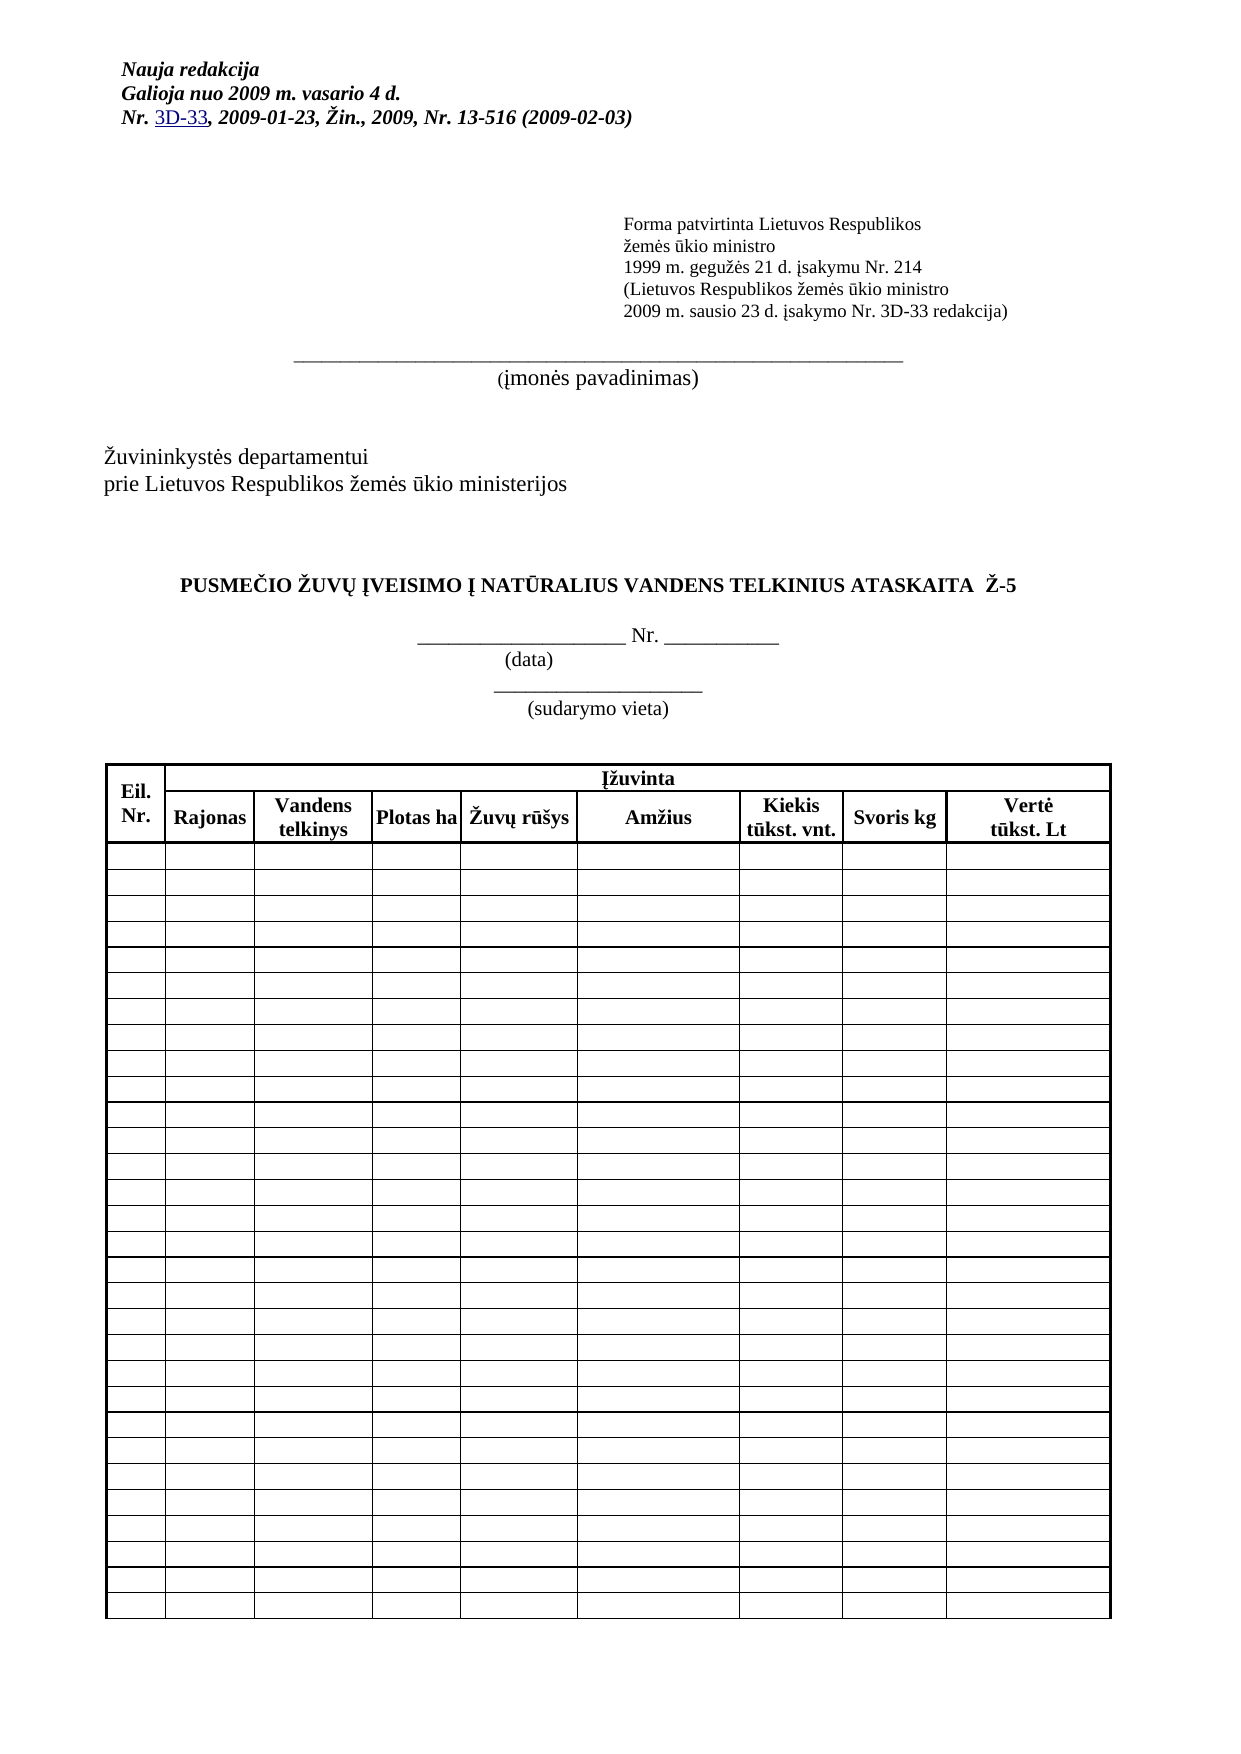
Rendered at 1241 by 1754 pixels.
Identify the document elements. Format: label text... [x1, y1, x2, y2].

table_cell Vertė tūkst. Lt [948, 792, 1109, 841]
table_cell [740, 1438, 842, 1463]
table_cell [166, 999, 254, 1024]
table_cell [255, 1258, 372, 1282]
table_cell [373, 1128, 460, 1153]
table_cell [843, 1387, 946, 1411]
table_cell [461, 844, 577, 869]
table_cell [373, 1387, 460, 1411]
table_cell [166, 1387, 254, 1411]
table_cell [255, 1206, 372, 1231]
table_cell [108, 1490, 165, 1515]
table_cell [1112, 1076, 1138, 1101]
table_cell [108, 948, 165, 972]
table_cell [461, 999, 577, 1024]
table_cell [1112, 1592, 1138, 1618]
table_cell [740, 1361, 842, 1386]
table_cell [1112, 869, 1138, 895]
table_cell [1112, 1282, 1138, 1308]
table_cell [947, 1309, 1109, 1334]
table_cell [166, 1361, 254, 1386]
table_cell [1112, 1256, 1138, 1282]
table_cell [740, 896, 842, 921]
table_cell [108, 1025, 165, 1050]
table_cell [373, 1361, 460, 1386]
table_cell [947, 896, 1109, 921]
table_cell [255, 1077, 372, 1101]
table_cell [740, 1542, 842, 1566]
table_cell [947, 1180, 1109, 1205]
text Nr. 3D-33, 2009-01-23, Žin., 2009, Nr. 13-516 (2009-02-03) [121, 105, 635, 129]
table_cell [578, 1103, 739, 1127]
table_cell [461, 1542, 577, 1566]
table_cell [255, 1542, 372, 1566]
table_cell [740, 1335, 842, 1360]
table_cell [255, 1387, 372, 1411]
table_cell [166, 1051, 254, 1076]
table_cell [1112, 1489, 1138, 1515]
table_cell [166, 1438, 254, 1463]
table_cell [578, 1180, 739, 1205]
table_cell [255, 1516, 372, 1541]
table_cell [166, 1413, 254, 1437]
table_cell [166, 1542, 254, 1566]
table_cell [947, 1103, 1109, 1127]
table_cell [947, 1438, 1109, 1463]
table_header [62, 85, 121, 117]
table_cell [843, 1180, 946, 1205]
table_cell [108, 844, 165, 869]
table_cell [461, 1258, 577, 1282]
table_cell [843, 1103, 946, 1127]
table_cell [1112, 895, 1138, 921]
table_cell [373, 1025, 460, 1050]
table_cell [461, 1438, 577, 1463]
table_cell [1112, 1334, 1138, 1360]
table_cell [578, 1490, 739, 1515]
table_cell [1112, 1101, 1138, 1127]
table_cell [461, 1413, 577, 1437]
table_cell [166, 844, 254, 869]
table_cell [1112, 1179, 1138, 1205]
table_cell [1112, 998, 1138, 1024]
table_cell [255, 1335, 372, 1360]
table_cell [373, 1077, 460, 1101]
table_cell [578, 1025, 739, 1050]
table_cell [373, 1258, 460, 1282]
table_cell [255, 1180, 372, 1205]
table_cell [108, 1516, 165, 1541]
table_cell [947, 1206, 1109, 1231]
table_cell [166, 1593, 254, 1618]
table_cell [108, 896, 165, 921]
table_cell [578, 1154, 739, 1179]
table_cell [740, 1283, 842, 1308]
table_cell [461, 1464, 577, 1489]
table_cell [166, 1103, 254, 1127]
text Galioja nuo 2009 m. vasario 4 d. [121, 81, 635, 105]
table_cell [843, 948, 946, 972]
table_cell [1112, 1308, 1138, 1334]
table_cell [255, 1309, 372, 1334]
table_cell [578, 1258, 739, 1282]
table_cell [947, 1593, 1109, 1618]
table_cell [843, 1025, 946, 1050]
table_cell [947, 1387, 1109, 1411]
table_header [104, 170, 564, 321]
text _________________________________________________________________ [103, 343, 1093, 364]
table_cell [1112, 1205, 1138, 1231]
table_cell [740, 1490, 842, 1515]
table_cell [255, 896, 372, 921]
table_cell [843, 1464, 946, 1489]
table_cell [1112, 1127, 1138, 1153]
table_cell [373, 1335, 460, 1360]
table_cell [108, 870, 165, 895]
text PUSMEČIO ŽUVų įveisimO į natŪralius vandens Telkinius ATASKAITA Ž-5 [103, 573, 1093, 597]
table_cell [373, 1593, 460, 1618]
table_cell [740, 1593, 842, 1618]
table_cell [255, 1413, 372, 1437]
table_cell [373, 1154, 460, 1179]
table_cell [255, 999, 372, 1024]
table_cell [373, 1309, 460, 1334]
table_cell [108, 1413, 165, 1437]
table_cell [373, 922, 460, 946]
table_cell [166, 1309, 254, 1334]
table_cell [166, 922, 254, 946]
text Nauja redakcija [121, 57, 635, 81]
table_cell [740, 1464, 842, 1489]
table_cell [947, 1568, 1109, 1592]
table_cell [740, 1258, 842, 1282]
table_cell [108, 922, 165, 946]
table_cell [166, 1128, 254, 1153]
table_cell [947, 1413, 1109, 1437]
table_cell [373, 1283, 460, 1308]
table_cell [108, 1232, 165, 1256]
table_cell [1112, 1463, 1138, 1489]
table_cell [461, 1206, 577, 1231]
table_cell [108, 1464, 165, 1489]
table_cell [947, 922, 1109, 946]
table_cell [373, 1490, 460, 1515]
table_cell [166, 1568, 254, 1592]
table_cell [843, 1568, 946, 1592]
table_cell Žuvų rūšys [462, 792, 576, 841]
table_cell [578, 922, 739, 946]
table_cell [1112, 972, 1138, 998]
text prie Lietuvos Respublikos žemės ūkio ministerijos [103, 469, 1093, 496]
table_cell [255, 1361, 372, 1386]
table_cell [108, 999, 165, 1024]
table_cell [255, 870, 372, 895]
table_cell [166, 1154, 254, 1179]
table_cell [373, 1206, 460, 1231]
table_cell [947, 1542, 1109, 1566]
table_cell [166, 1335, 254, 1360]
table_cell [740, 1051, 842, 1076]
table_cell [843, 1309, 946, 1334]
table_cell [843, 1077, 946, 1101]
table_cell [373, 1051, 460, 1076]
table_cell [166, 1490, 254, 1515]
table_cell [108, 1103, 165, 1127]
table_cell [373, 1516, 460, 1541]
table_cell [843, 844, 946, 869]
table_cell [947, 1128, 1109, 1153]
table_cell [578, 948, 739, 972]
table_cell [578, 896, 739, 921]
table_cell [373, 999, 460, 1024]
table_cell [461, 896, 577, 921]
table_cell [461, 1283, 577, 1308]
table_cell [947, 999, 1109, 1024]
table_cell [166, 1232, 254, 1256]
table_cell [108, 1051, 165, 1076]
table_cell [843, 1154, 946, 1179]
table_cell [578, 1593, 739, 1618]
table_cell [108, 1387, 165, 1411]
table_cell Vandens telkinys [255, 792, 371, 841]
table_cell [740, 1206, 842, 1231]
table_cell [108, 973, 165, 998]
table_cell [373, 896, 460, 921]
table_header [1112, 763, 1138, 790]
table_cell [947, 1258, 1109, 1282]
table_cell [373, 1180, 460, 1205]
table_cell [108, 1154, 165, 1179]
table_cell [373, 948, 460, 972]
table_cell [108, 1335, 165, 1360]
table_cell [947, 1232, 1109, 1256]
table_cell [108, 1077, 165, 1101]
table_cell [947, 973, 1109, 998]
table_cell [947, 1490, 1109, 1515]
table_cell [578, 1335, 739, 1360]
table_cell [461, 1516, 577, 1541]
table_cell [166, 948, 254, 972]
table_cell [461, 1154, 577, 1179]
table_cell [843, 1438, 946, 1463]
table_cell [578, 1413, 739, 1437]
table_cell [108, 1283, 165, 1308]
table_cell [740, 1103, 842, 1127]
table_cell [1112, 1515, 1138, 1541]
table_header Forma patvirtinta Lietuvos Respublikos žemės ūkio ministro 1999 m. gegužės 21 d. įsakymu Nr. 214 (Lietuvos Respublikos žemės ūkio ministro 2009 m. sausio 23 d. įsakymo Nr. 3D-33 redakcija) [564, 170, 1041, 321]
text (sudarymo vieta) [103, 695, 1093, 719]
table_cell [947, 948, 1109, 972]
text (įmonės pavadinimas) [103, 364, 1093, 391]
table_cell [1112, 1231, 1138, 1256]
table_cell [740, 1025, 842, 1050]
table_cell [1112, 1437, 1138, 1463]
table_cell [578, 1077, 739, 1101]
table_cell [108, 1361, 165, 1386]
table_cell [255, 1051, 372, 1076]
table_cell [947, 870, 1109, 895]
table_cell [578, 1232, 739, 1256]
table_cell [166, 1464, 254, 1489]
table_cell [461, 1025, 577, 1050]
text ____________________ Nr. ___________ [103, 621, 1093, 647]
table_cell [843, 1258, 946, 1282]
table_cell [947, 1516, 1109, 1541]
table_cell [461, 1128, 577, 1153]
table_cell [255, 1568, 372, 1592]
table_cell [166, 973, 254, 998]
table_cell [578, 1438, 739, 1463]
table_cell [255, 922, 372, 946]
table_header Eil. Nr. [108, 766, 164, 841]
table_cell [461, 1568, 577, 1592]
table_cell [461, 948, 577, 972]
table_cell [740, 1154, 842, 1179]
table_cell [740, 1309, 842, 1334]
table_cell [255, 1438, 372, 1463]
table_cell [1112, 921, 1138, 946]
table_cell [255, 1128, 372, 1153]
table_cell [461, 922, 577, 946]
table_cell [947, 1335, 1109, 1360]
table_cell [255, 1232, 372, 1256]
table_cell [843, 1542, 946, 1566]
table_cell [108, 1128, 165, 1153]
table_cell [578, 973, 739, 998]
table_cell [255, 973, 372, 998]
table_header [635, 85, 1241, 117]
table_cell [947, 844, 1109, 869]
table_cell [108, 1258, 165, 1282]
table_cell [740, 973, 842, 998]
table_cell [843, 1361, 946, 1386]
table_cell [108, 1309, 165, 1334]
table_cell [740, 922, 842, 946]
table_cell [947, 1077, 1109, 1101]
table_cell [461, 1361, 577, 1386]
table_cell [373, 870, 460, 895]
table_cell [740, 844, 842, 869]
table_cell [166, 1516, 254, 1541]
table_cell [578, 1568, 739, 1592]
table_cell [843, 1516, 946, 1541]
table_cell [843, 1283, 946, 1308]
table_cell [108, 1593, 165, 1618]
table_cell [740, 1516, 842, 1541]
table_cell [1112, 841, 1138, 869]
table_cell [740, 1180, 842, 1205]
table_cell [255, 1025, 372, 1050]
table_cell [255, 1283, 372, 1308]
table_cell [578, 1309, 739, 1334]
table_cell [461, 1077, 577, 1101]
table_cell [166, 870, 254, 895]
table_cell [166, 1077, 254, 1101]
table_cell Kiekis tūkst. vnt. [741, 792, 842, 841]
table_cell [578, 1387, 739, 1411]
table_cell [740, 948, 842, 972]
table_cell [1112, 1541, 1138, 1566]
table_header Įžuvinta [166, 766, 1109, 790]
table_cell [740, 1077, 842, 1101]
table_cell [843, 1413, 946, 1437]
table_cell [740, 1232, 842, 1256]
table_cell [255, 1103, 372, 1127]
table_cell [108, 1206, 165, 1231]
table_cell [373, 1568, 460, 1592]
table_cell [461, 973, 577, 998]
table_cell [461, 1309, 577, 1334]
table_cell [740, 1413, 842, 1437]
table_cell [166, 1180, 254, 1205]
table_cell [461, 1335, 577, 1360]
table_cell [843, 973, 946, 998]
table_cell [108, 1180, 165, 1205]
table_cell [461, 1593, 577, 1618]
table_cell [1112, 1153, 1138, 1179]
table_cell [166, 1206, 254, 1231]
table_cell [843, 922, 946, 946]
table_cell [578, 1283, 739, 1308]
table_cell [843, 1128, 946, 1153]
table_cell [461, 1387, 577, 1411]
table_cell [740, 870, 842, 895]
table_cell [373, 1413, 460, 1437]
table_cell [373, 1103, 460, 1127]
text Žuvininkystės departamentui [103, 443, 1093, 469]
table_cell Plotas ha [373, 792, 460, 841]
table_cell [373, 1542, 460, 1566]
table_cell [578, 1051, 739, 1076]
table_cell [578, 1206, 739, 1231]
table_cell [843, 896, 946, 921]
table_cell [843, 1051, 946, 1076]
table_cell [373, 973, 460, 998]
table_cell [461, 1490, 577, 1515]
table_cell [255, 1154, 372, 1179]
table_cell Rajonas [166, 792, 253, 841]
table_cell [1112, 1024, 1138, 1050]
table_cell [578, 999, 739, 1024]
table_cell [1112, 1050, 1138, 1076]
table_cell [947, 1361, 1109, 1386]
table_cell [166, 896, 254, 921]
table_cell [843, 1593, 946, 1618]
table_cell [461, 870, 577, 895]
table_cell [255, 948, 372, 972]
table_cell [373, 1464, 460, 1489]
table_cell [373, 844, 460, 869]
table_cell [1112, 946, 1138, 972]
table_cell [255, 844, 372, 869]
table_cell [740, 1568, 842, 1592]
table_cell [461, 1232, 577, 1256]
text (data) [103, 647, 1093, 671]
table_cell [578, 1464, 739, 1489]
table_cell [843, 1206, 946, 1231]
text ____________________ [103, 671, 1093, 695]
table_cell [947, 1025, 1109, 1050]
table_cell Amžius [578, 792, 739, 841]
table_cell [255, 1593, 372, 1618]
table_cell [947, 1051, 1109, 1076]
table_cell [578, 1516, 739, 1541]
table_cell [108, 1568, 165, 1592]
table_cell [255, 1464, 372, 1489]
table_cell [166, 1025, 254, 1050]
table_cell [373, 1232, 460, 1256]
table_cell [166, 1258, 254, 1282]
table_cell [740, 999, 842, 1024]
table_cell [1112, 790, 1138, 841]
table_cell [461, 1180, 577, 1205]
table_cell [843, 999, 946, 1024]
table_cell [843, 1232, 946, 1256]
table_cell [740, 1128, 842, 1153]
table_cell Svoris kg [844, 792, 945, 841]
table_cell [166, 1283, 254, 1308]
table_cell [461, 1103, 577, 1127]
table_cell [947, 1283, 1109, 1308]
table_cell [461, 1051, 577, 1076]
table_cell [947, 1154, 1109, 1179]
table_cell [1112, 1566, 1138, 1592]
table_cell [578, 844, 739, 869]
table_cell [578, 1128, 739, 1153]
table_cell [843, 1335, 946, 1360]
table_cell [1112, 1386, 1138, 1411]
table_cell [1112, 1360, 1138, 1386]
table_cell [740, 1387, 842, 1411]
table_cell [578, 1361, 739, 1386]
table_cell [255, 1490, 372, 1515]
table_cell [108, 1542, 165, 1566]
table_cell [947, 1464, 1109, 1489]
table_cell [578, 1542, 739, 1566]
table_cell [108, 1438, 165, 1463]
table_cell [373, 1438, 460, 1463]
table_cell [1112, 1411, 1138, 1437]
table_cell [578, 870, 739, 895]
table_cell [843, 1490, 946, 1515]
table_cell [843, 870, 946, 895]
